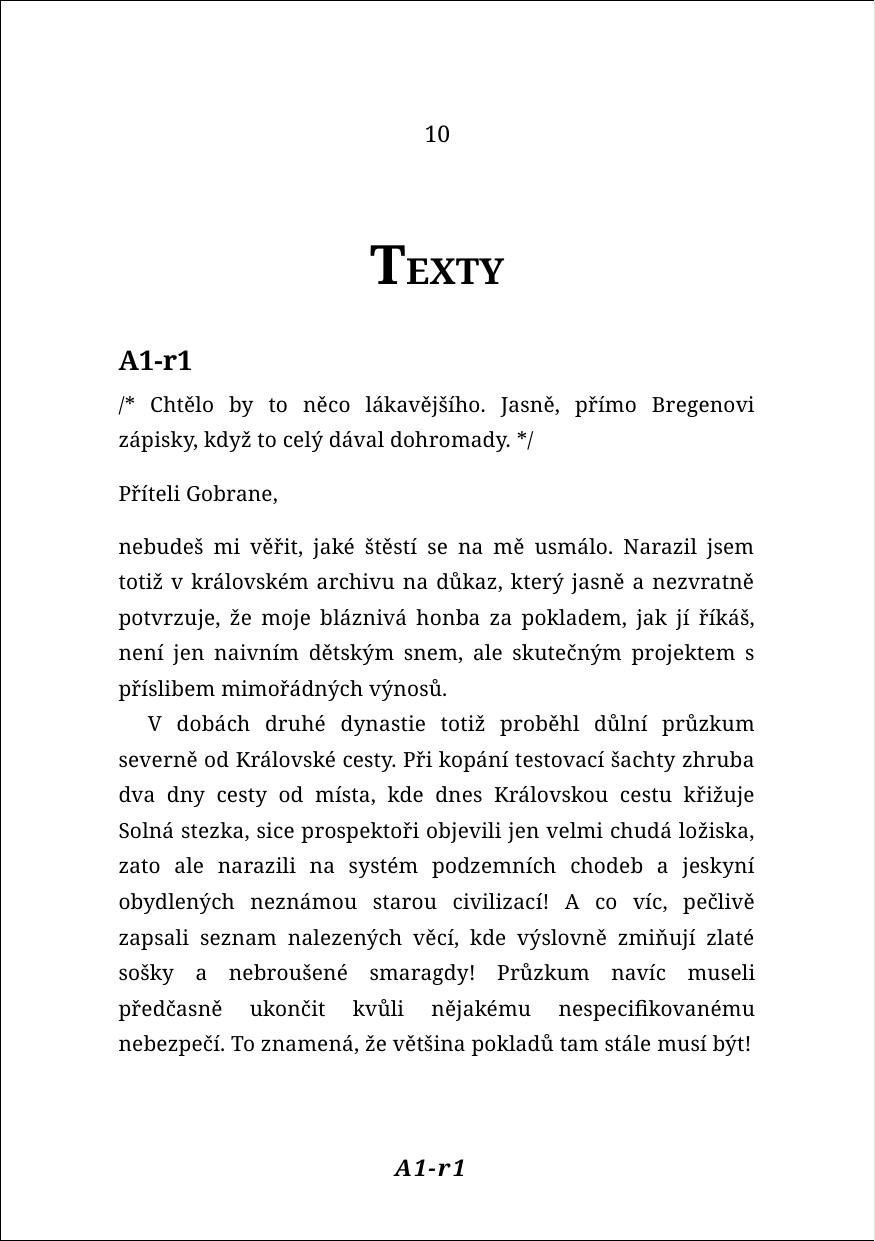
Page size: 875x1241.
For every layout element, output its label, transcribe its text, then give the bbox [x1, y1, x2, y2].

text /* Chtělo by to něco lákavějšího. Jasně, přímo Bregenovi zápisky, když to celý dával dohromady. */ [118, 390, 756, 454]
subtitle A1-r1 [118, 341, 756, 378]
text Příteli Gobrane, [118, 479, 756, 507]
text nebudeš mi věřit, jaké štěstí se na mě usmálo. Narazil jsem totiž v královském archivu na důkaz, který jasně a nezvratně potvrzuje, že moje bláznivá honba za pokladem, jak jí říkáš, není jen naivním dětským snem, ale skutečným projektem s příslibem mimořádných výnosů. V dobách druhé dynastie totiž proběhl důlní průzkum severně od Královské cesty. Při kopání testovací šachty zhruba dva dny cesty od místa, kde dnes Královskou cestu křižuje Solná stezka, sice prospektoři objevili jen velmi chudá ložiska, zato ale narazili na systém podzemních chodeb a jeskyní obydlených neznámou starou civilizací! A co víc, pečlivě zapsali seznam nalezených věcí, kde výslovně zmiňují zlaté sošky a nebroušené smaragdy! Průzkum navíc museli předčasně ukončit kvůli nějakému nespecifikovanému nebezpečí. To znamená, že většina pokladů tam stále musí být! [118, 532, 756, 1058]
subtitle Texty [118, 226, 756, 300]
